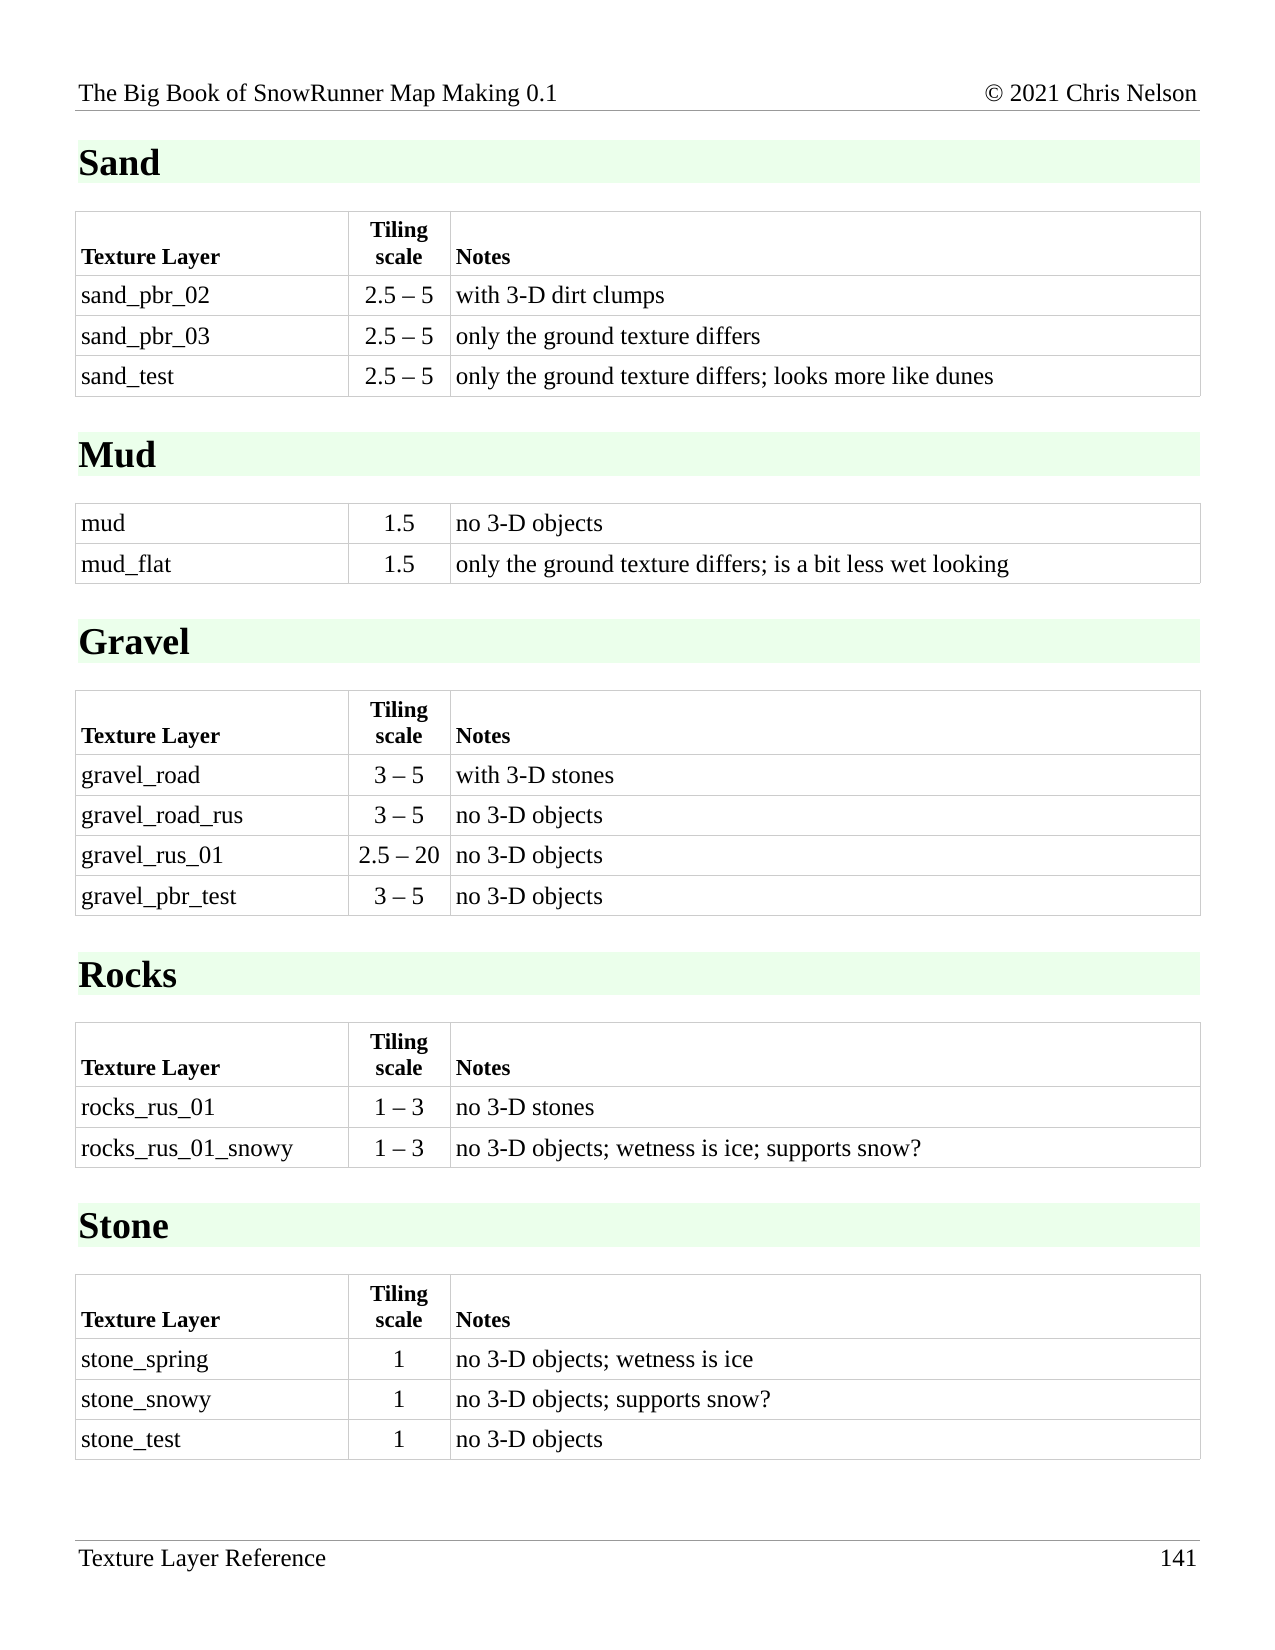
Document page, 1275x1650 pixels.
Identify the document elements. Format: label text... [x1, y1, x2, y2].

table_header Texture Layer [76, 1023, 348, 1086]
table_header Texture Layer [76, 1275, 348, 1338]
table_cell 1 – 3 [349, 1128, 450, 1167]
table_cell 1 [349, 1339, 450, 1378]
table_header Texture Layer [76, 212, 348, 275]
table_cell gravel_rus_01 [76, 836, 348, 875]
table_header mud [76, 504, 348, 543]
table_header Texture Layer [76, 691, 348, 754]
table_cell 2.5 – 20 [349, 836, 450, 875]
table_header Tiling scale [349, 1023, 450, 1086]
table_cell no 3‑D objects; wetness is ice; supports snow? [451, 1128, 1200, 1167]
table_header Notes [451, 1275, 1200, 1338]
table_cell 1 [349, 1380, 450, 1419]
table_header 1.5 [349, 504, 450, 543]
table_cell rocks_rus_01_snowy [76, 1128, 348, 1167]
table_cell gravel_road_rus [76, 796, 348, 835]
table_cell with 3‑D dirt clumps [451, 276, 1200, 315]
table_cell 2.5 – 5 [349, 356, 450, 396]
subtitle Rocks [78, 952, 1200, 995]
table_header no 3‑D objects [451, 504, 1200, 543]
table_cell mud_flat [76, 544, 348, 583]
table_cell gravel_road [76, 755, 348, 794]
table_header Tiling scale [349, 691, 450, 754]
table_cell no 3‑D objects [451, 836, 1200, 875]
table_cell 3 – 5 [349, 876, 450, 915]
table_cell stone_spring [76, 1339, 348, 1378]
subtitle Sand [78, 140, 1200, 183]
subtitle Gravel [78, 619, 1200, 663]
subtitle Mud [78, 432, 1200, 476]
table_cell stone_test [76, 1420, 348, 1459]
table_cell sand_pbr_03 [76, 316, 348, 355]
table_cell 3 – 5 [349, 755, 450, 794]
subtitle Stone [78, 1203, 1200, 1247]
table_cell 1 – 3 [349, 1087, 450, 1127]
table_cell 1.5 [349, 544, 450, 583]
table_cell 3 – 5 [349, 796, 450, 835]
table_cell no 3‑D stones [451, 1087, 1200, 1127]
table_cell no 3‑D objects [451, 1420, 1200, 1459]
table_cell stone_snowy [76, 1380, 348, 1419]
table_cell no 3‑D objects; wetness is ice [451, 1339, 1200, 1378]
table_cell 2.5 – 5 [349, 316, 450, 355]
table_cell no 3‑D objects [451, 796, 1200, 835]
table_cell no 3‑D objects [451, 876, 1200, 915]
table_cell no 3‑D objects; supports snow? [451, 1380, 1200, 1419]
table_header Tiling scale [349, 212, 450, 275]
table_cell 2.5 – 5 [349, 276, 450, 315]
table_cell rocks_rus_01 [76, 1087, 348, 1127]
table_cell gravel_pbr_test [76, 876, 348, 915]
table_header Tiling scale [349, 1275, 450, 1338]
table_header Notes [451, 212, 1200, 275]
table_cell only the ground texture differs [451, 316, 1200, 355]
table_header Notes [451, 1023, 1200, 1086]
table_cell 1 [349, 1420, 450, 1459]
table_cell only the ground texture differs; looks more like dunes [451, 356, 1200, 396]
table_cell with 3‑D stones [451, 755, 1200, 794]
table_cell sand_pbr_02 [76, 276, 348, 315]
table_cell only the ground texture differs; is a bit less wet looking [451, 544, 1200, 583]
table_cell sand_test [76, 356, 348, 396]
table_header Notes [451, 691, 1200, 754]
